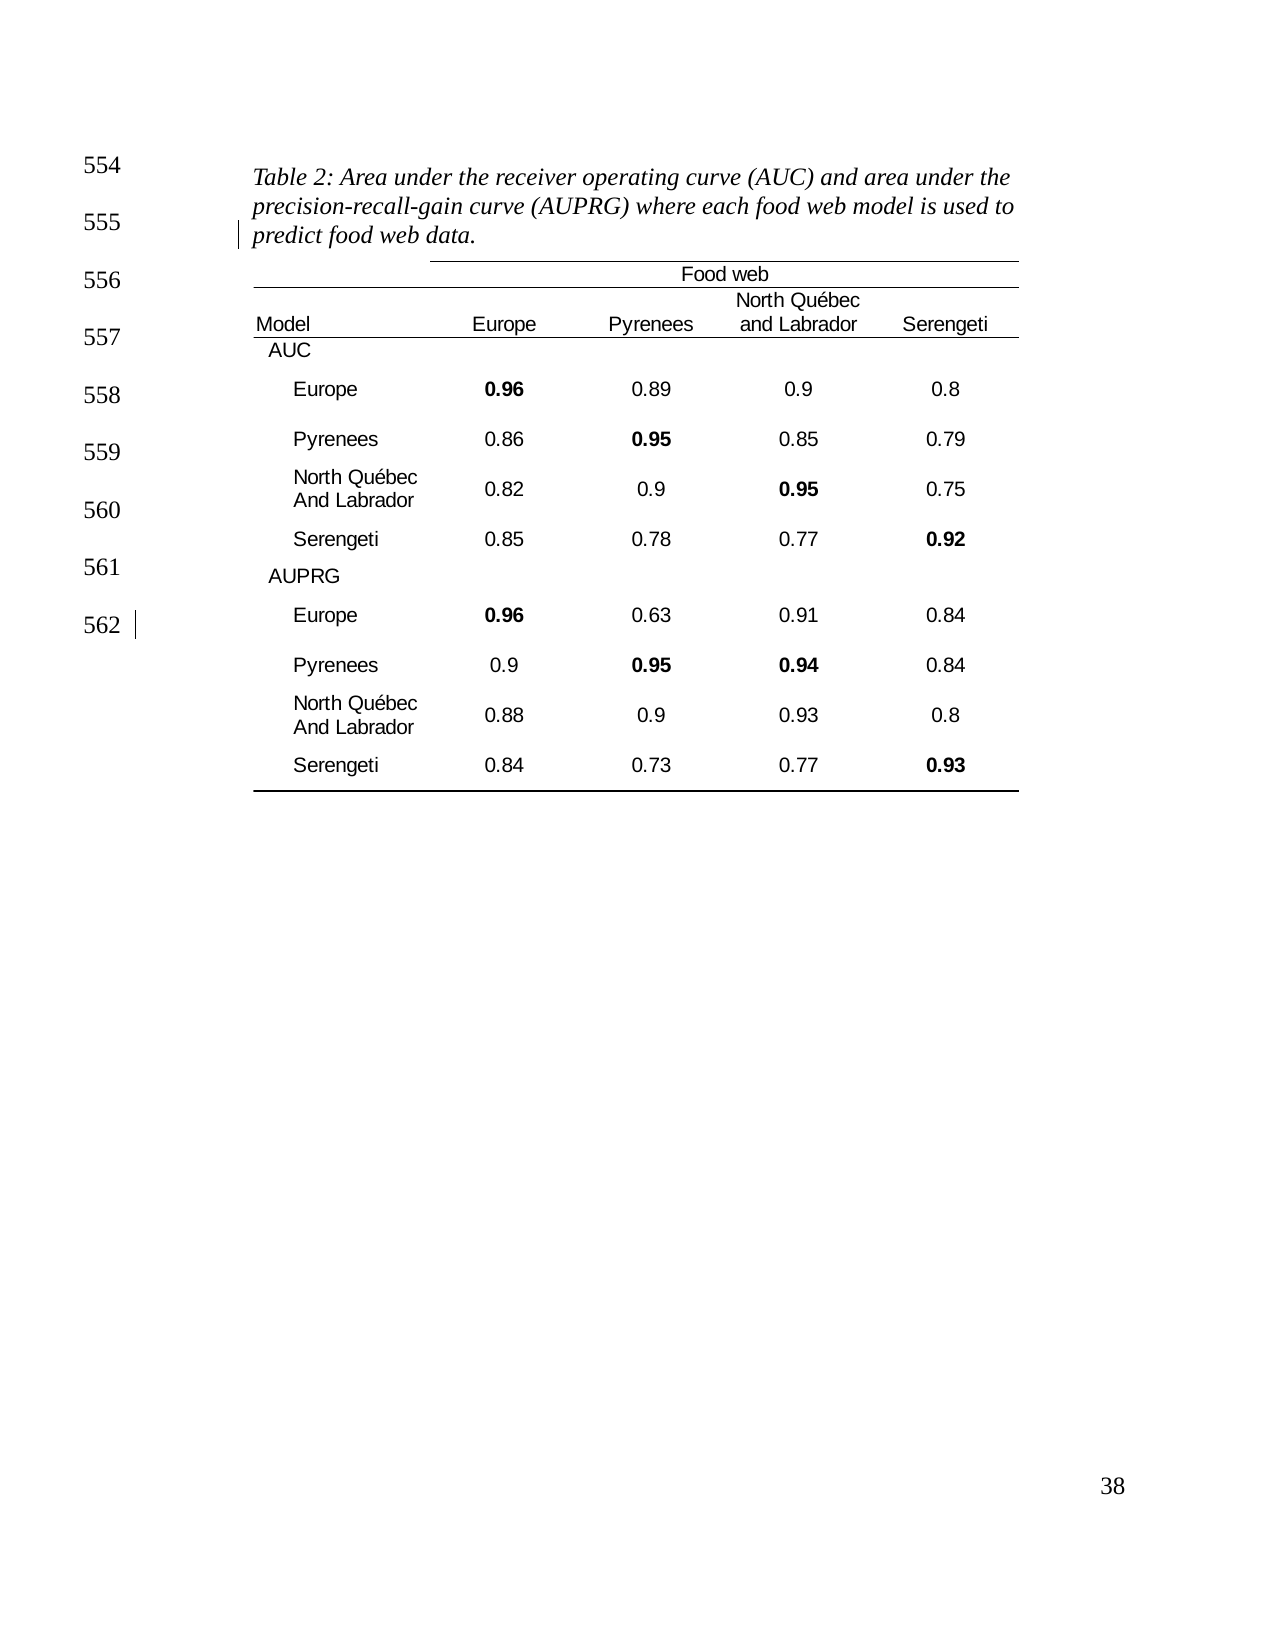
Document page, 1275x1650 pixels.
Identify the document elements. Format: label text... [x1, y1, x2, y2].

text Table 2: Area under the receiver operating curve (AUC) and area under the precision-recall-gain curve (AUPRG) where each food web model is used to predict food web data. [252, 162, 1023, 249]
